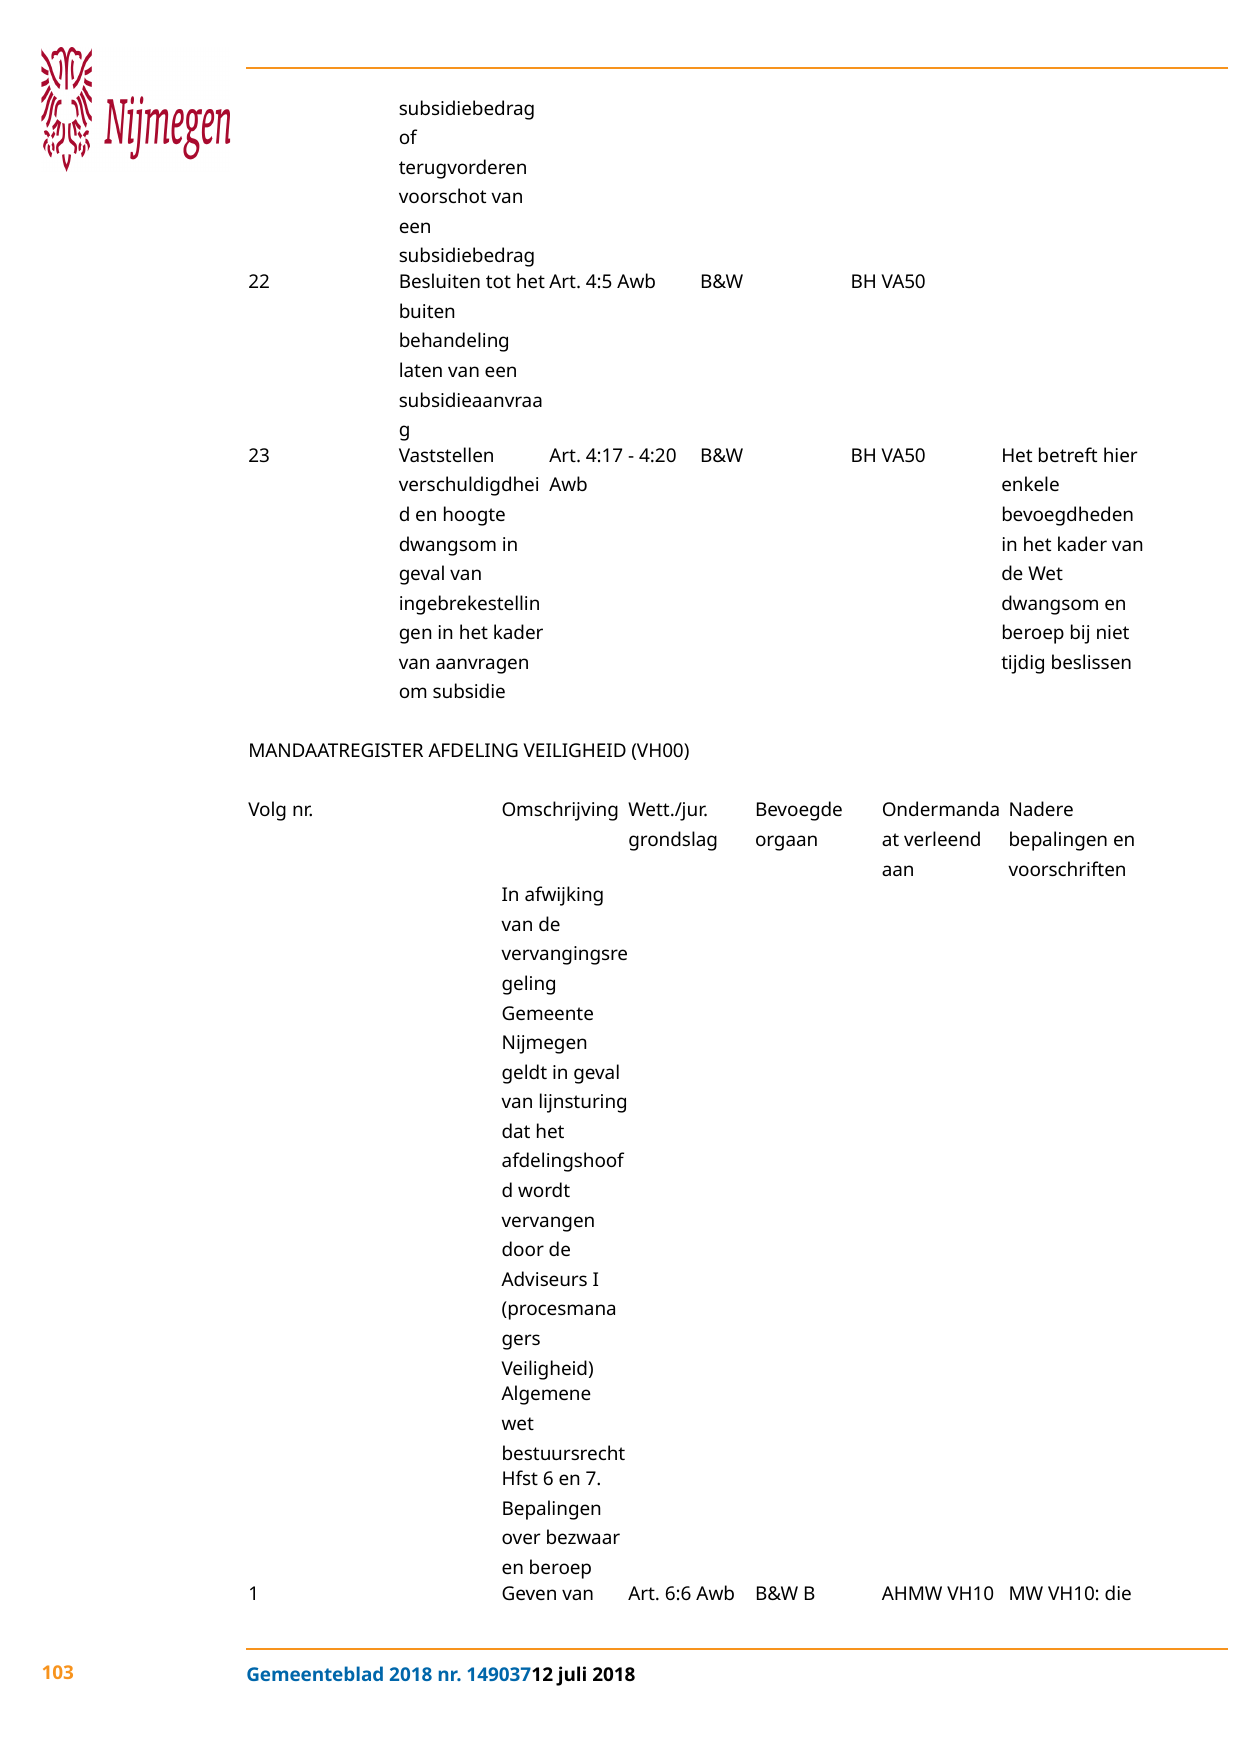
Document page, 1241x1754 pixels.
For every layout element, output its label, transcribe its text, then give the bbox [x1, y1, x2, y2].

table_cell [248, 1465, 501, 1580]
table_cell In afwijking van de vervangingsregeling Gemeente Nijmegen geldt in geval van lijnsturing dat het afdelingshoofd wordt vervangen door de Adviseurs I (procesmanagers Veiligheid) [501, 881, 628, 1381]
table_cell B&W [700, 269, 850, 442]
table_cell [549, 95, 700, 268]
table_cell BH VA50 [850, 269, 1001, 442]
table_cell AHMW VH10 [882, 1580, 1008, 1606]
table_cell Art. 4:5 Awb [549, 269, 700, 442]
table_cell Vaststellen verschuldigdheid en hoogte dwangsom in geval van ingebrekestellingen in het kader van aanvragen om subsidie [399, 442, 549, 704]
table_cell Algemene wet bestuursrecht [501, 1381, 628, 1465]
table_cell Hfst 6 en 7. Bepalingen over bezwaar en beroep [501, 1465, 628, 1580]
table_cell [1008, 1465, 1152, 1580]
table_cell B&W [700, 442, 850, 704]
table_cell [248, 881, 501, 1381]
table_cell [882, 1381, 1008, 1465]
table_cell [882, 881, 1008, 1381]
table_cell 22 [248, 269, 398, 442]
table_cell [628, 1381, 755, 1465]
table_header Nadere bepalingen en voorschriften [1008, 797, 1152, 881]
table_cell MW VH10: die [1008, 1580, 1152, 1606]
table_cell BH VA50 [850, 442, 1001, 704]
table_header Bevoegde orgaan [755, 797, 882, 881]
table_cell [1001, 95, 1152, 268]
table_cell [755, 1465, 882, 1580]
table_cell [882, 1465, 1008, 1580]
table_cell [1008, 1381, 1152, 1465]
table_cell Het betreft hier enkele bevoegdheden in het kader van de Wet dwangsom en beroep bij niet tijdig beslissen [1001, 442, 1152, 704]
table_cell Art. 6:6 Awb [628, 1580, 755, 1606]
table_cell Art. 4:17 - 4:20 Awb [549, 442, 700, 704]
table_cell 1 [248, 1580, 501, 1606]
table_cell [1008, 881, 1152, 1381]
table_cell [628, 881, 755, 1381]
table_cell [850, 95, 1001, 268]
table_cell Geven van [501, 1580, 628, 1606]
picture [41, 47, 231, 172]
table_header Omschrijving [501, 797, 628, 881]
table_cell B&W B [755, 1580, 882, 1606]
table_header Wett./jur. grondslag [628, 797, 755, 881]
table_header Volg nr. [248, 797, 501, 881]
table_cell [755, 1381, 882, 1465]
table_cell [248, 1381, 501, 1465]
table_cell [1001, 269, 1152, 442]
table_cell [755, 881, 882, 1381]
table_header Ondermandaat verleend aan [882, 797, 1008, 881]
text MANDAATREGISTER AFDELING VEILIGHEID (VH00) [248, 737, 1152, 763]
table_cell Besluiten tot het buiten behandeling laten van een subsidieaanvraag [399, 269, 549, 442]
table_cell subsidiebedrag of terugvorderen voorschot van een subsidiebedrag [399, 95, 549, 268]
table_cell [248, 95, 398, 268]
table_cell [628, 1465, 755, 1580]
table_cell 23 [248, 442, 398, 704]
table_cell [700, 95, 850, 268]
